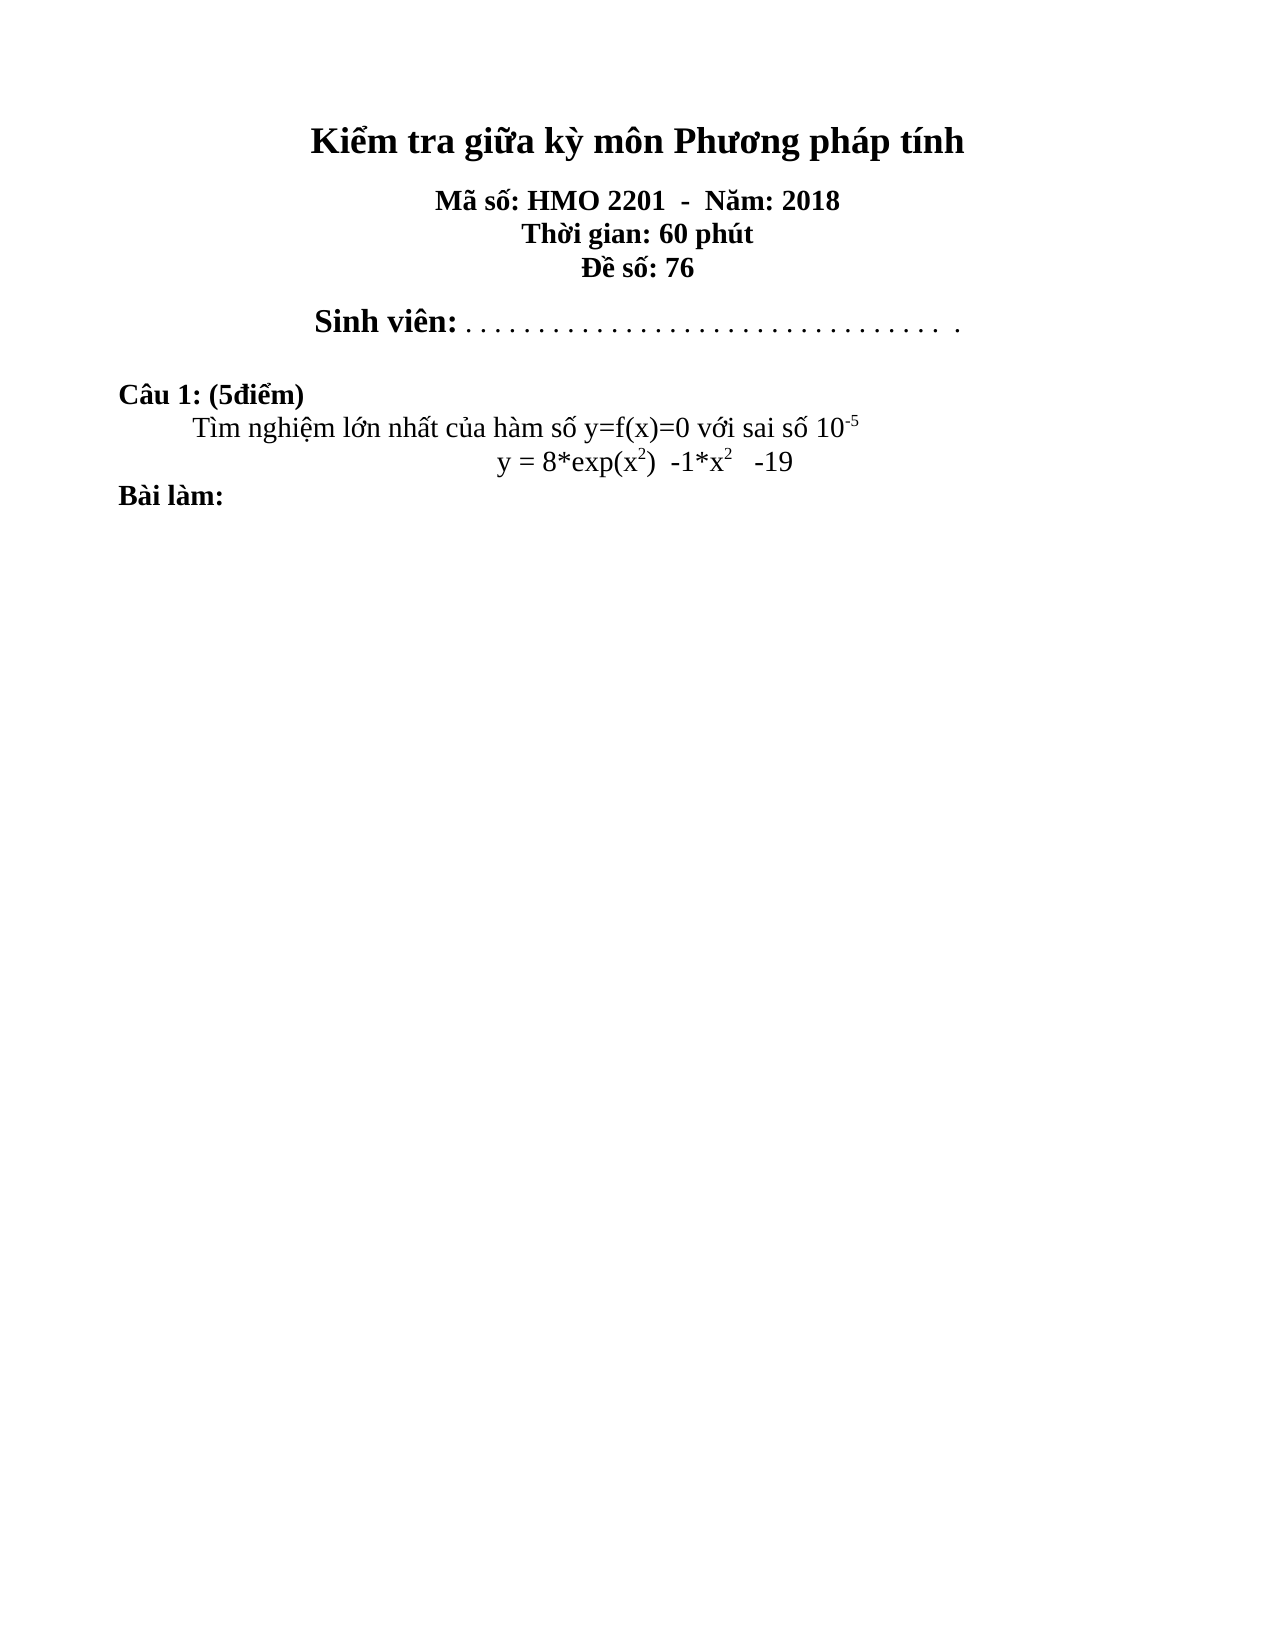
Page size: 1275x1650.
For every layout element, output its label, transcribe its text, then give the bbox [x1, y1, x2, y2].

text y = 8*exp(x2) -1*x2 -19 [118, 444, 1157, 478]
text Kiểm tra giữa kỳ môn Phương pháp tính [118, 118, 1157, 161]
text Đề số: 76 [118, 250, 1157, 283]
text Thời gian: 60 phút [118, 216, 1157, 250]
text Mã số: HMO 2201 - Năm: 2018 [118, 183, 1157, 216]
text Tìm nghiệm lớn nhất của hàm số y=f(x)=0 với sai số 10-5 [118, 411, 1157, 444]
text Bài làm: [118, 478, 1157, 511]
text Sinh viên: . . . . . . . . . . . . . . . . . . . . . . . . . . . . . . . . . . [118, 301, 1157, 340]
text Câu 1: (5điểm) [118, 377, 1157, 411]
